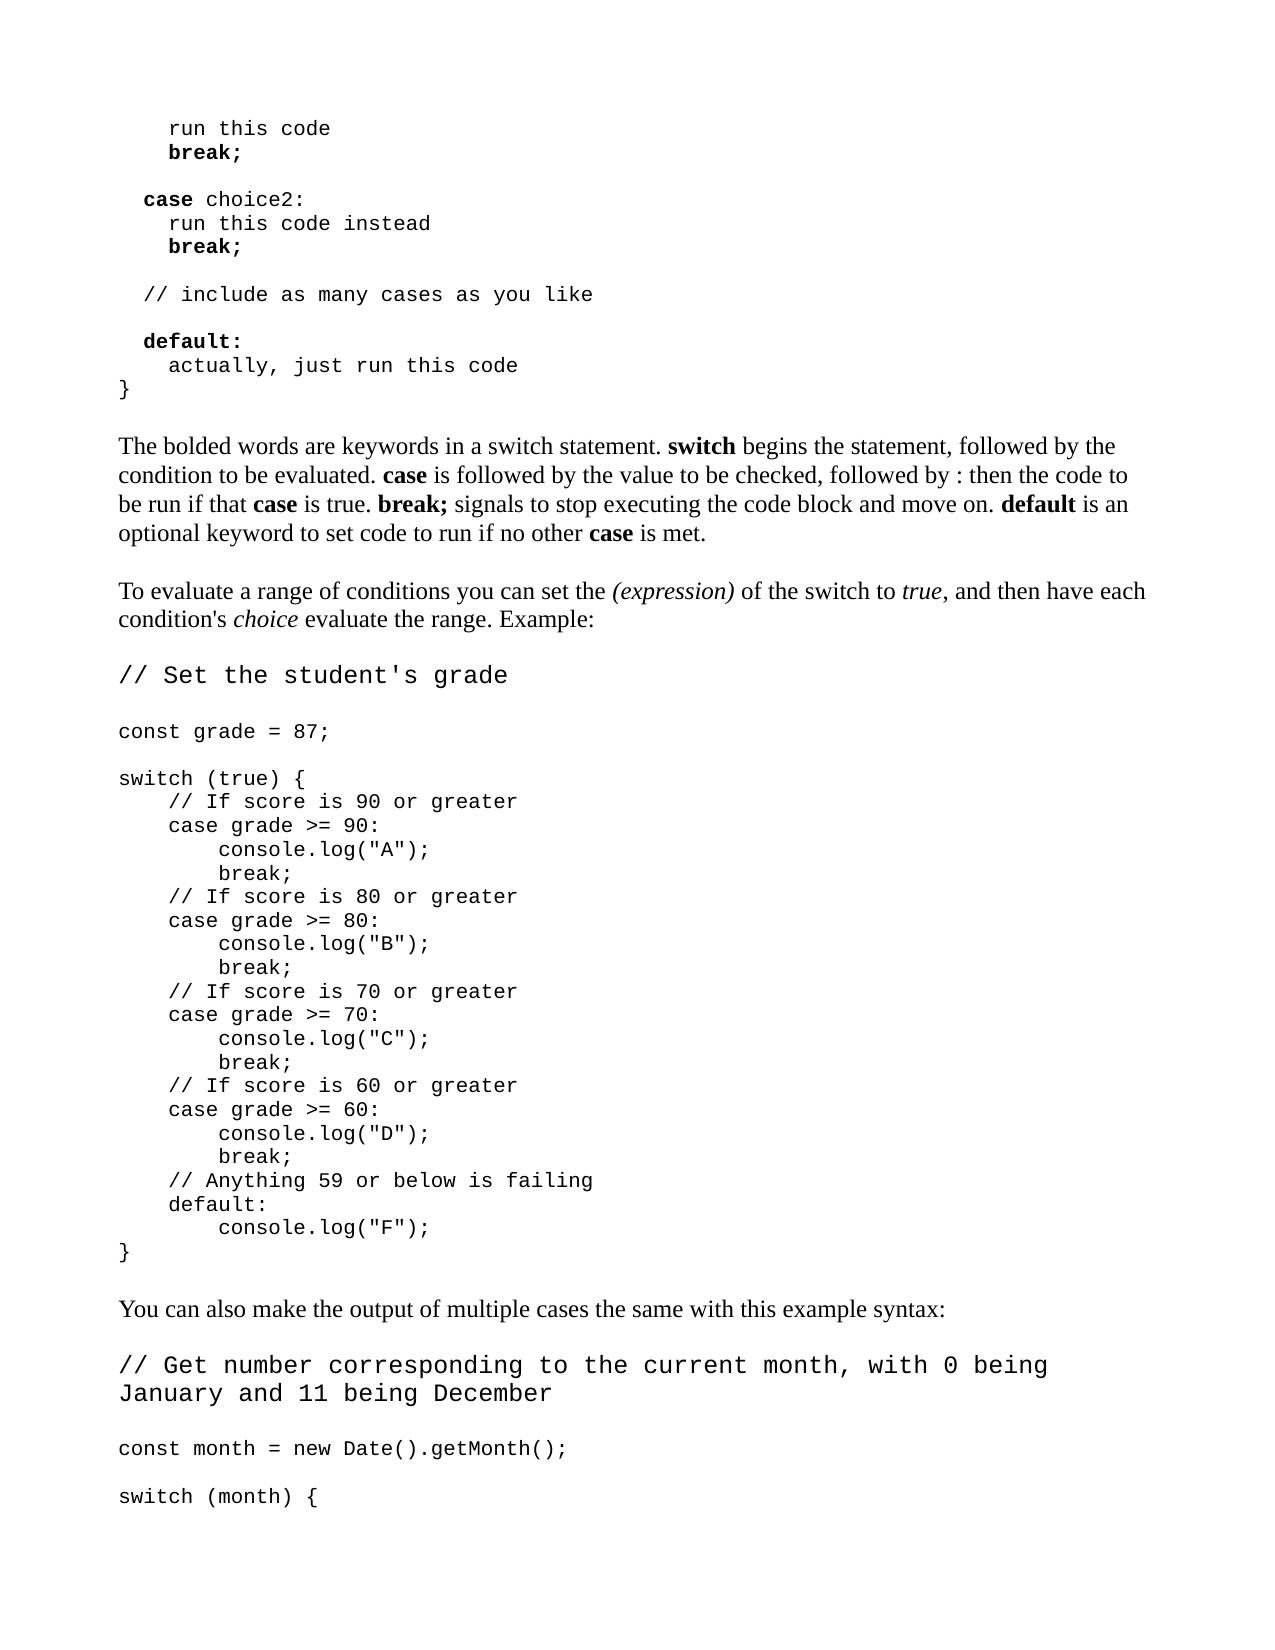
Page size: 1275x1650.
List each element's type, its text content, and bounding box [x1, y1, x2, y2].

text // include as many cases as you like [118, 284, 1157, 307]
text case grade >= 90: [118, 815, 1157, 839]
text break; [118, 1052, 1157, 1075]
text To evaluate a range of conditions you can set the (expression) of the switch to true, and then have each condition's choice evaluate the range. Example: [118, 576, 1157, 633]
text break; [118, 236, 1157, 260]
text // If score is 70 or greater [118, 981, 1157, 1004]
text You can also make the output of multiple cases the same with this example syntax: [118, 1294, 1157, 1323]
text } [118, 1241, 1157, 1264]
text switch (month) { [118, 1486, 1157, 1509]
text // If score is 90 or greater [118, 792, 1157, 815]
text // Get number corresponding to the current month, with 0 being January and 11 being December [118, 1352, 1157, 1409]
text } [118, 378, 1157, 402]
text // Set the student's grade [118, 663, 1157, 691]
text run this code instead [118, 213, 1157, 236]
text break; [118, 142, 1157, 165]
text console.log("A"); [118, 839, 1157, 862]
text case grade >= 70: [118, 1004, 1157, 1028]
text The bolded words are keywords in a switch statement. switch begins the statement, followed by the condition to be evaluated. case is followed by the value to be checked, followed by : then the code to be run if that case is true. break; signals to stop executing the code block and move on. default is an optional keyword to set code to run if no other case is met. [118, 431, 1157, 546]
text // If score is 60 or greater [118, 1075, 1157, 1099]
text case choice2: [118, 189, 1157, 213]
text // Anything 59 or below is failing [118, 1170, 1157, 1193]
text break; [118, 862, 1157, 886]
text console.log("F"); [118, 1217, 1157, 1241]
text default: [118, 1193, 1157, 1217]
text break; [118, 1146, 1157, 1170]
text const month = new Date().getMonth(); [118, 1438, 1157, 1462]
text console.log("B"); [118, 933, 1157, 957]
text console.log("D"); [118, 1123, 1157, 1146]
text run this code [118, 118, 1157, 142]
text switch (true) { [118, 768, 1157, 792]
text actually, just run this code [118, 354, 1157, 378]
text break; [118, 957, 1157, 981]
text const grade = 87; [118, 721, 1157, 744]
text console.log("C"); [118, 1028, 1157, 1052]
text // If score is 80 or greater [118, 886, 1157, 910]
text default: [118, 331, 1157, 354]
text case grade >= 60: [118, 1099, 1157, 1123]
text case grade >= 80: [118, 910, 1157, 933]
